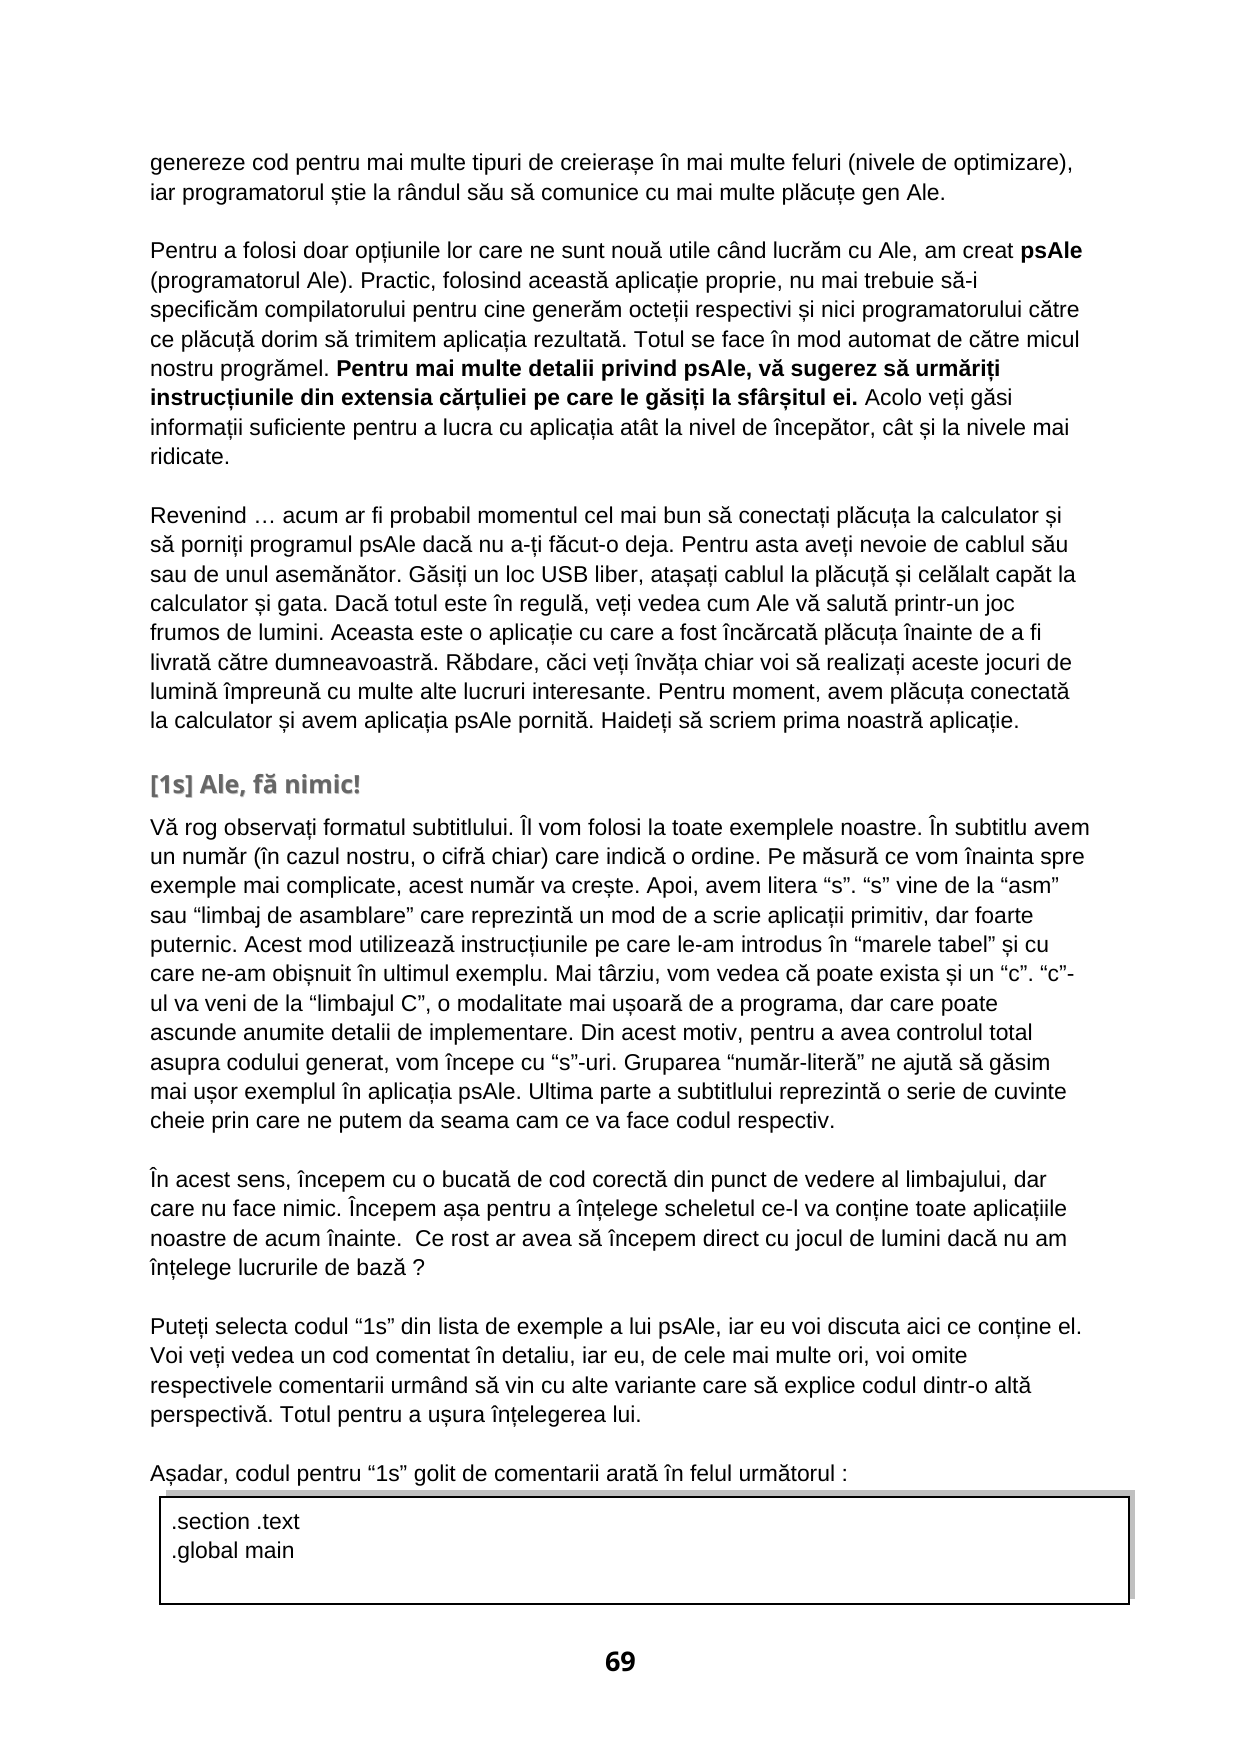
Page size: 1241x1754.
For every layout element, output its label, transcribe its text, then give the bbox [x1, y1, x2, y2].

text În acest sens, începem cu o bucată de cod corectă din punct de vedere al limbajului, dar care nu face nimic. Începem așa pentru a înțelege scheletul ce-l va conține toate aplicațiile noastre de acum înainte. Ce rost ar avea să începem direct cu jocul de lumini dacă nu am înțelege lucrurile de bază ? [150, 1167, 1091, 1280]
text genereze cod pentru mai multe tipuri de creierașe în mai multe feluri (nivele de optimizare), iar programatorul știe la rândul său să comunice cu mai multe plăcuțe gen Ale. [150, 150, 1091, 205]
text Pentru a folosi doar opțiunile lor care ne sunt nouă utile când lucrăm cu Ale, am creat psAle (programatorul Ale). Practic, folosind această aplicație proprie, nu mai trebuie să-i specificăm compilatorului pentru cine generăm octeții respectivi și nici programatorului către ce plăcuță dorim să trimitem aplicația rezultată. Totul se face în mod automat de către micul nostru progrămel. Pentru mai multe detalii privind psAle, vă sugerez să urmăriți instrucțiunile din extensia cărțuliei pe care le găsiți la sfârșitul ei. Acolo veți găsi informații suficiente pentru a lucra cu aplicația atât la nivel de începător, cât și la nivele mai ridicate. [150, 238, 1091, 469]
text Revenind … acum ar fi probabil momentul cel mai bun să conectați plăcuța la calculator și să porniți programul psAle dacă nu a-ți făcut-o deja. Pentru asta aveți nevoie de cablul său sau de unul asemănător. Găsiți un loc USB liber, atașați cablul la plăcuță și celălalt capăt la calculator și gata. Dacă totul este în regulă, veți vedea cum Ale vă salută printr-un joc frumos de lumini. Aceasta este o aplicație cu care a fost încărcată plăcuța înainte de a fi livrată către dumneavoastră. Răbdare, căci veți învăța chiar voi să realizați aceste jocuri de lumină împreună cu multe alte lucruri interesante. Pentru moment, avem plăcuța conectată la calculator și avem aplicația psAle pornită. Haideți să scriem prima noastră aplicație. [150, 502, 1091, 734]
text Vă rog observați formatul subtitlului. Îl vom folosi la toate exemplele noastre. În subtitlu avem un număr (în cazul nostru, o cifră chiar) care indică o ordine. Pe măsură ce vom înainta spre exemple mai complicate, acest număr va crește. Apoi, avem litera “s”. “s” vine de la “asm” sau “limbaj de asamblare” care reprezintă un mod de a scrie aplicații primitiv, dar foarte puternic. Acest mod utilizează instrucțiunile pe care le-am introdus în “marele tabel” și cu care ne-am obișnuit în ultimul exemplu. Mai târziu, vom vedea că poate exista și un “c”. “c”-ul va veni de la “limbajul C”, o modalitate mai ușoară de a programa, dar care poate ascunde anumite detalii de implementare. Din acest motiv, pentru a avea controlul total asupra codului generat, vom începe cu “s”-uri. Gruparea “număr-literă” ne ajută să găsim mai ușor exemplul în aplicația psAle. Ultima parte a subtitlului reprezintă o serie de cuvinte cheie prin care ne putem da seama cam ce va face codul respectiv. [150, 814, 1091, 1133]
text Puteți selecta codul “1s” din lista de exemple a lui psAle, iar eu voi discuta aici ce conține el. Voi veți vedea un cod comentat în detaliu, iar eu, de cele mai multe ori, voi omite respectivele comentarii urmând să vin cu alte variante care să explice codul dintr-o altă perspectivă. Totul pentru a ușura înțelegerea lui. [150, 1313, 1091, 1427]
text Așadar, codul pentru “1s” golit de comentarii arată în felul următorul : [150, 1460, 1091, 1486]
subtitle [1s] Ale, fă nimic! [150, 767, 1091, 801]
table_header .section .text .global main [161, 1498, 1128, 1603]
